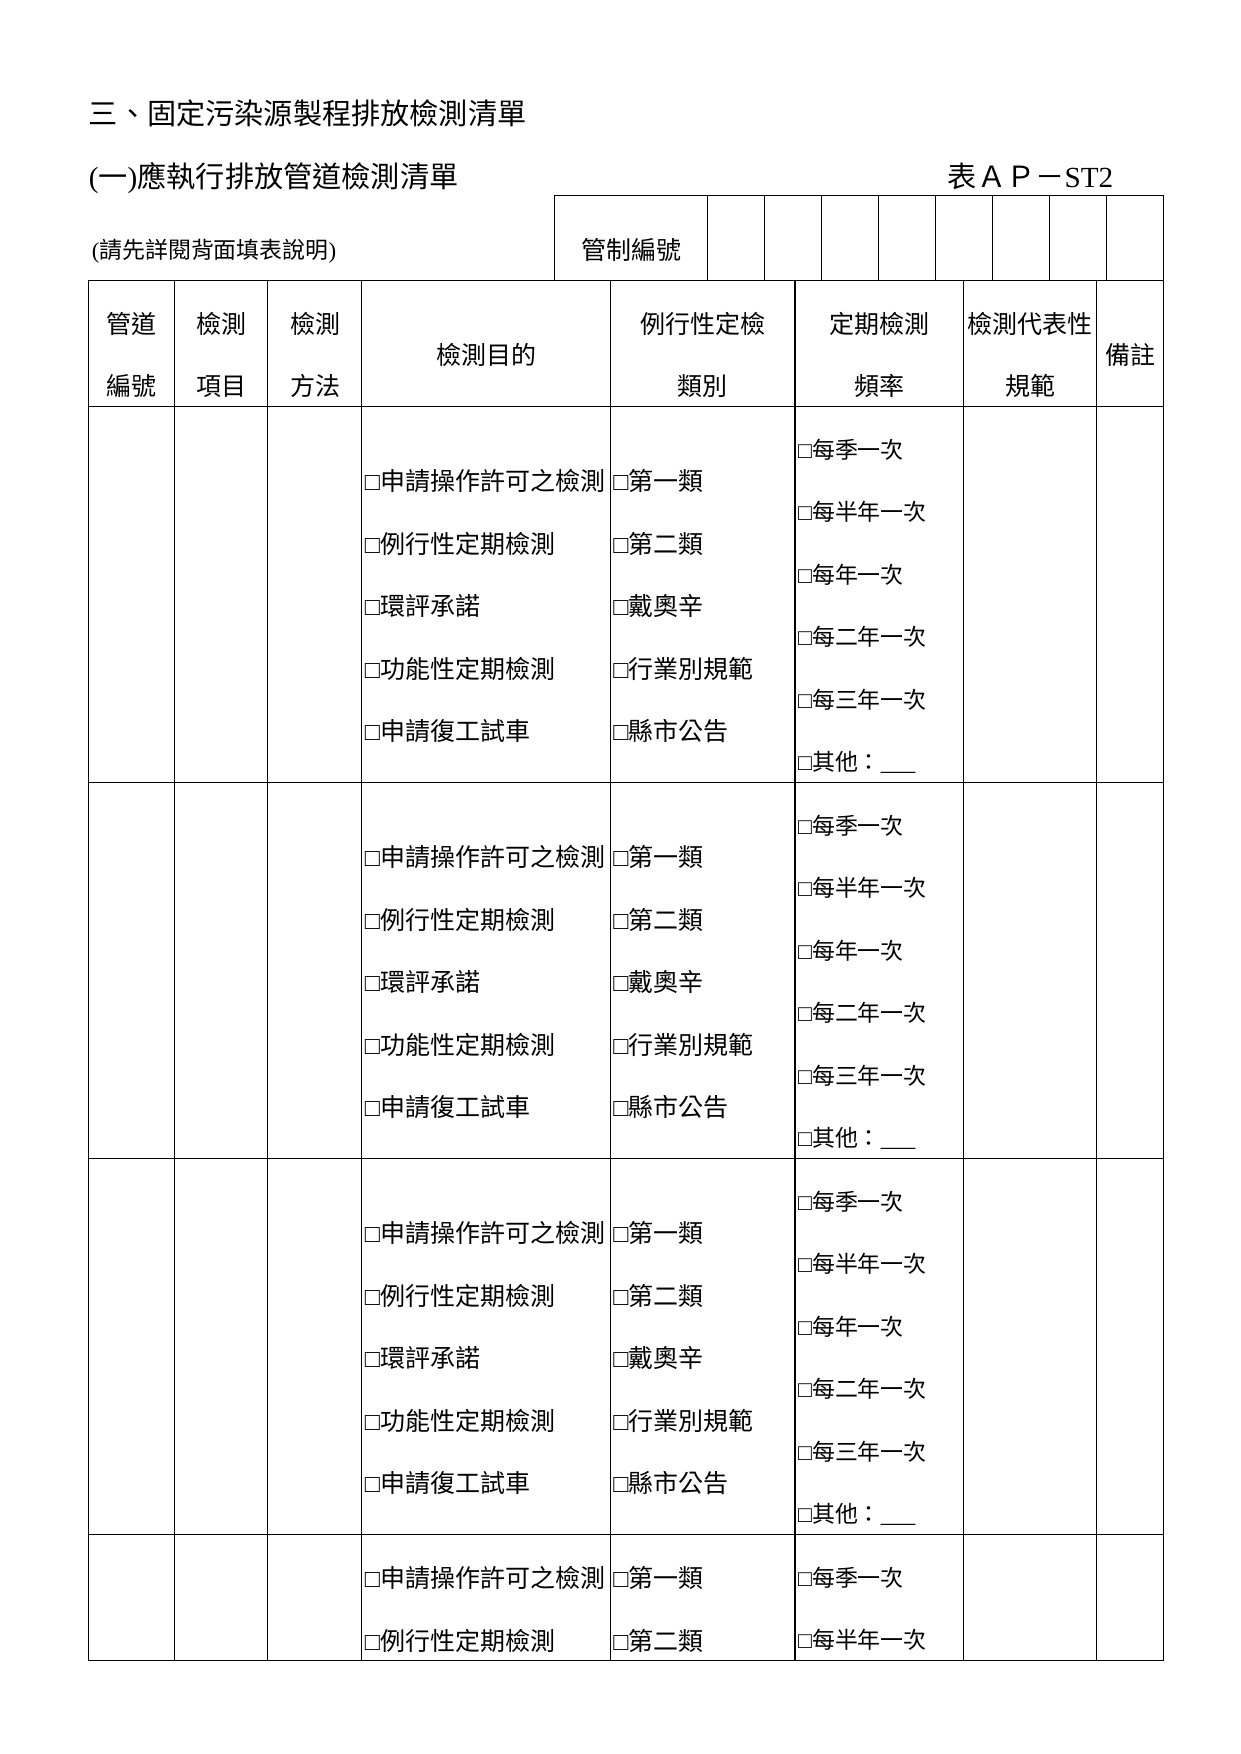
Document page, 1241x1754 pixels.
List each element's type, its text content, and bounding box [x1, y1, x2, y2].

table_cell 備註 [1097, 281, 1163, 406]
table_cell □申請操作許可之檢測 □例行性定期檢測 [362, 1535, 610, 1660]
table_cell [1097, 1159, 1163, 1534]
table_cell [268, 783, 361, 1158]
table_cell [89, 1159, 174, 1534]
table_header [936, 196, 992, 280]
table_cell □申請操作許可之檢測 □例行性定期檢測 □環評承諾 □功能性定期檢測 □申請復工試車 [362, 1159, 610, 1534]
table_cell [1097, 407, 1163, 782]
table_cell 管道 編號 [89, 281, 174, 406]
table_cell [175, 783, 267, 1158]
table_cell □每季一次 □每半年一次 □每年一次 □每二年一次 □每三年一次 □其他：___ [796, 407, 963, 782]
table_cell [964, 1159, 1096, 1534]
table_cell □每季一次 □每半年一次 [796, 1535, 963, 1660]
table_cell [964, 1535, 1096, 1660]
table_cell [964, 783, 1096, 1158]
table_cell □每季一次 □每半年一次 □每年一次 □每二年一次 □每三年一次 □其他：___ [796, 783, 963, 1158]
table_cell [89, 407, 174, 782]
table_cell □第一類 □第二類 [611, 1535, 794, 1660]
table_header [765, 196, 821, 280]
table_cell 檢測代表性規範 [964, 281, 1096, 406]
table_cell □每季一次 □每半年一次 □每年一次 □每二年一次 □每三年一次 □其他：___ [796, 1159, 963, 1534]
table_cell 檢測 項目 [175, 281, 267, 406]
table_cell [268, 407, 361, 782]
table_cell [175, 1535, 267, 1660]
table_cell [1097, 783, 1163, 1158]
table_cell □第一類 □第二類 □戴奧辛 □行業別規範 □縣市公告 [611, 407, 794, 782]
table_header [879, 196, 935, 280]
table_cell 例行性定檢 類別 [611, 281, 794, 406]
table_cell [268, 1535, 361, 1660]
table_cell [175, 1159, 267, 1534]
table_cell 定期檢測 頻率 [796, 281, 963, 406]
table_cell [175, 407, 267, 782]
table_cell 檢測 方法 [268, 281, 361, 406]
table_header [993, 196, 1049, 280]
table_cell [964, 407, 1096, 782]
table_header 管制編號 [555, 196, 707, 280]
text (一)應執行排放管道檢測清單 表ＡＰ－ST2 [89, 133, 1163, 195]
table_cell [268, 1159, 361, 1534]
text 三、固定污染源製程排放檢測清單 [89, 70, 1163, 133]
table_header [1050, 196, 1106, 280]
table_header [708, 196, 764, 280]
table_header (請先詳閱背面填表說明) [89, 195, 554, 280]
table_header [1107, 196, 1163, 280]
table_header [822, 196, 878, 280]
table_cell □第一類 □第二類 □戴奧辛 □行業別規範 □縣市公告 [611, 783, 794, 1158]
table_cell □申請操作許可之檢測 □例行性定期檢測 □環評承諾 □功能性定期檢測 □申請復工試車 [362, 407, 610, 782]
table_cell □第一類 □第二類 □戴奧辛 □行業別規範 □縣市公告 [611, 1159, 794, 1534]
table_cell [89, 1535, 174, 1660]
table_cell [89, 783, 174, 1158]
table_cell [1097, 1535, 1163, 1660]
table_cell □申請操作許可之檢測 □例行性定期檢測 □環評承諾 □功能性定期檢測 □申請復工試車 [362, 783, 610, 1158]
table_cell 檢測目的 [362, 281, 610, 406]
